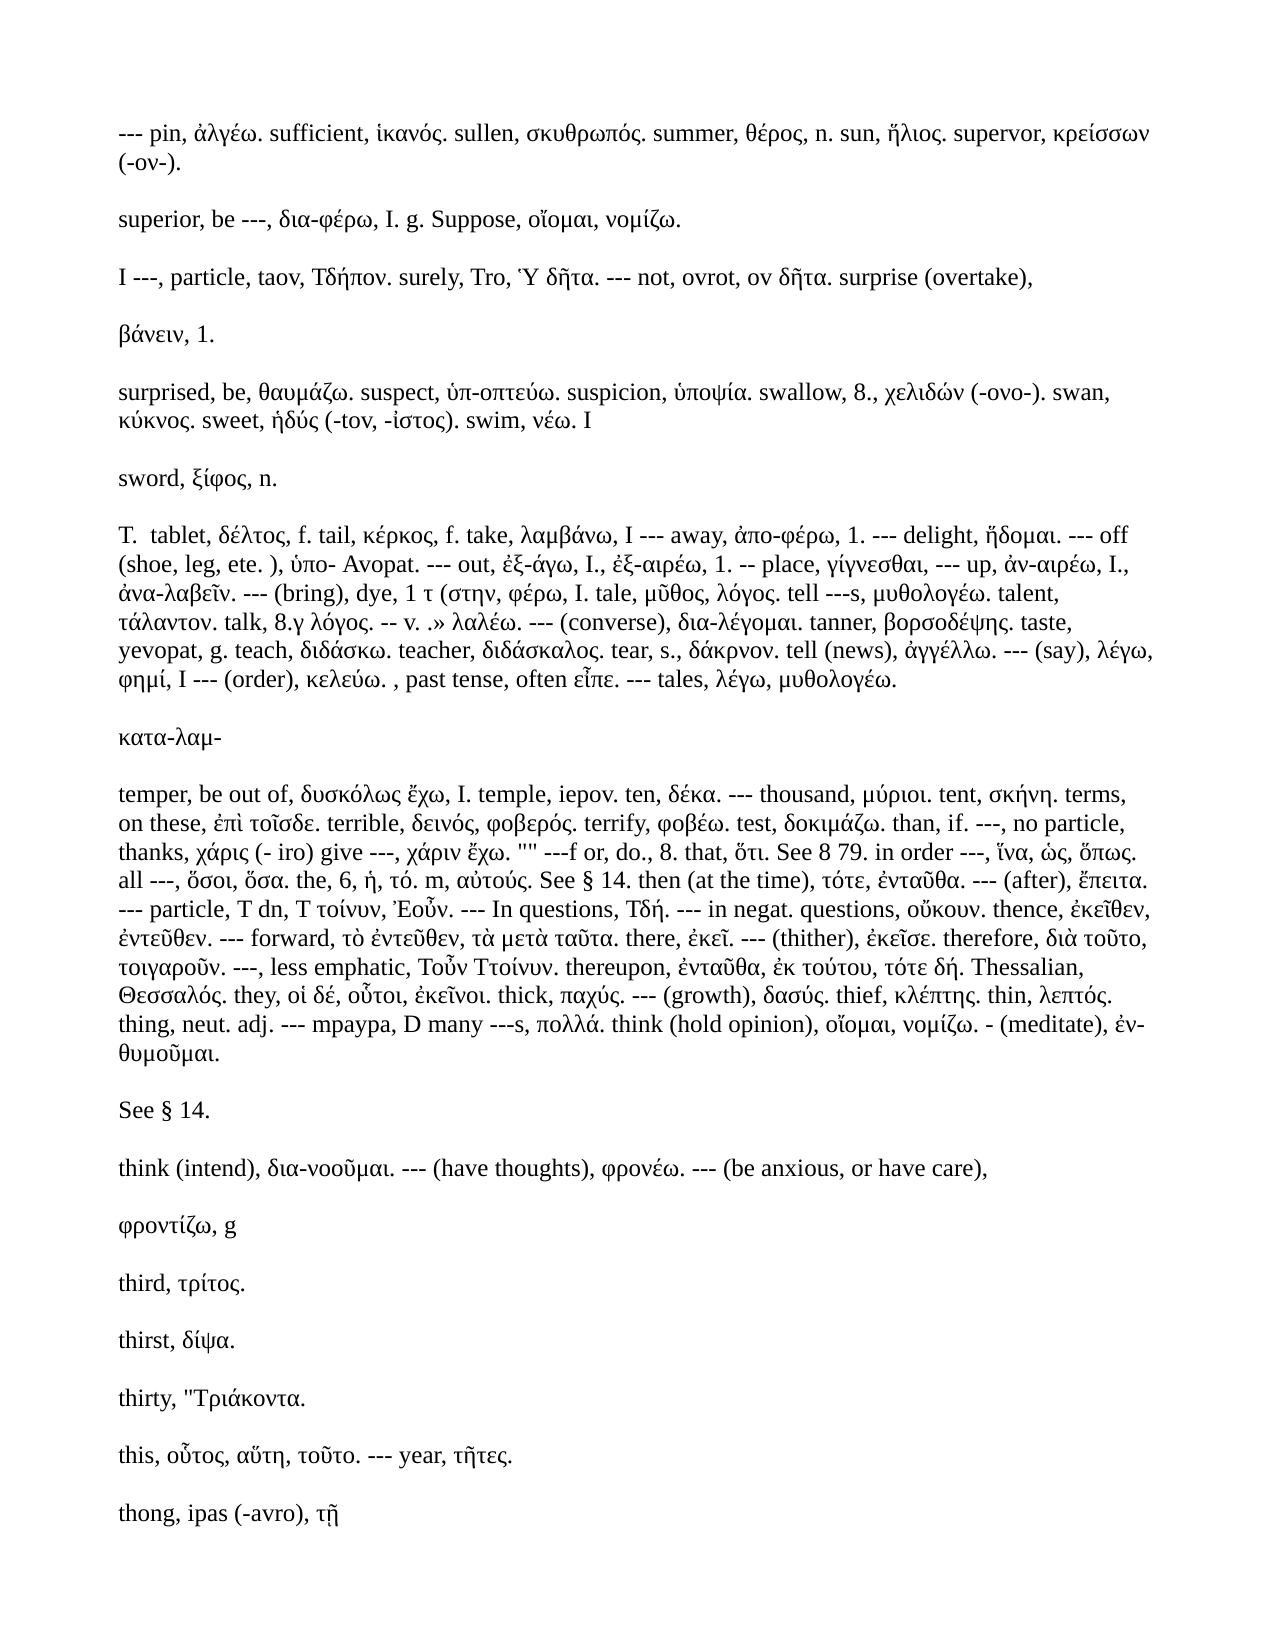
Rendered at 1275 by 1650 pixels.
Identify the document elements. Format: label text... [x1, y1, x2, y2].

text See § 14. [118, 1096, 1157, 1124]
text this, οὗτος, αὕτη, τοῦτο. --- year, τῆτες. [118, 1441, 1157, 1469]
text temper, be out of, δυσκόλως ἔχω, I. temple, iepov. ten, δέκα. --- thousand, μύριοι. tent, σκήνη. terms, on these, ἐπὶ τοῖσδε. terrible, δεινός, φοβερός. terrify, φοβέω. test, δοκιμάζω. than, if. ---, no particle, thanks, χάρις (- iro) give ---, χάριν ἔχω. "" ---f or, do., 8. that, ὅτι. See 8 79. in order ---, ἵνα, ὡς, ὅπως. all ---, ὅσοι, ὅσα. the, 6, ἡ, τό. m, αὐτούς. See § 14. then (at the time), τότε, ἐνταῦθα. --- (after), ἔπειτα. --- particle, Τ dn, Τ τοίνυν, Ἐοὖν. --- In questions, Τδή. --- in negat. questions, οὔκουν. thence, ἐκεῖθεν, ἐντεῦθεν. --- forward, τὸ ἐντεῦθεν, τὰ μετὰ ταῦτα. there, ἐκεῖ. --- (thither), ἐκεῖσε. therefore, διὰ τοῦτο, τοιγαροῦν. ---, less emphatic, Τοὖν Ττοίνυν. thereupon, ἐνταῦθα, ἐκ τούτου, τότε δή. Thessalian, Θεσσαλός. they, οἱ δέ, οὗτοι, ἐκεῖνοι. thick, παχύς. --- (growth), δασύς. thief, κλέπτης. thin, λεπτός. thing, neut. adj. --- mpaypa, D many ---s, πολλά. think (hold opinion), οἴομαι, νομίζω. - (meditate), ἐν- θυμοῦμαι. [118, 779, 1157, 1067]
text superior, be ---, δια-φέρω, I. g. Suppose, οἴομαι, νομίζω. [118, 204, 1157, 233]
text --- pin, ἀλγέω. sufficient, ἱκανός. sullen, σκυθρωπός. summer, θέρος, n. sun, ἥλιος. supervor, κρείσσων (-ον-). [118, 118, 1157, 176]
text φροντίζω, g [118, 1211, 1157, 1239]
text βάνειν, 1. [118, 319, 1157, 348]
text surprised, be, θαυμάζω. suspect, ὑπ-οπτεύω. suspicion, ὑποψία. swallow, 8., χελιδών (-ονο-). swan, κύκνος. sweet, ἡδύς (-tov, -ἰστος). swim, νέω. I [118, 377, 1157, 434]
text κατα-λαμ- [118, 722, 1157, 751]
text thirty, "Τριάκοντα. [118, 1383, 1157, 1412]
text T. tablet, δέλτος, f. tail, κέρκος, f. take, λαμβάνω, I --- away, ἀπο-φέρω, 1. --- delight, ἥδομαι. --- off (shoe, leg, ete. ), ὑπο- Avopat. --- out, ἐξ-άγω, I., ἐξ-αιρέω, 1. -- place, γίγνεσθαι, --- up, ἀν-αιρέω, I., ἀνα-λαβεῖν. --- (bring), dye, 1 τ (στην, φέρω, I. tale, μῦθος, λόγος. tell ---s, μυθολογέω. talent, τάλαντον. talk, 8.γ λόγος. -- v. .» λαλέω. --- (converse), δια-λέγομαι. tanner, βορσοδέψης. taste, yevopat, g. teach, διδάσκω. teacher, διδάσκαλος. tear, s., δάκρνον. tell (news), ἀγγέλλω. --- (say), λέγω, φημί, I --- (order), κελεύω. , past tense, often εἶπε. --- tales, λέγω, μυθολογέω. [118, 521, 1157, 693]
text third, τρίτος. [118, 1268, 1157, 1297]
text think (intend), δια-νοοῦμαι. --- (have thoughts), φρονέω. --- (be anxious, or have care), [118, 1153, 1157, 1182]
text sword, ξίφος, n. [118, 463, 1157, 492]
text thong, ipas (-avro), τῇ [118, 1498, 1157, 1527]
text I ---, particle, taov, Τδήπον. surely, Tro, Ὑ δῆτα. --- not, ovrot, ov δῆτα. surprise (overtake), [118, 262, 1157, 291]
text thirst, δίψα. [118, 1326, 1157, 1354]
